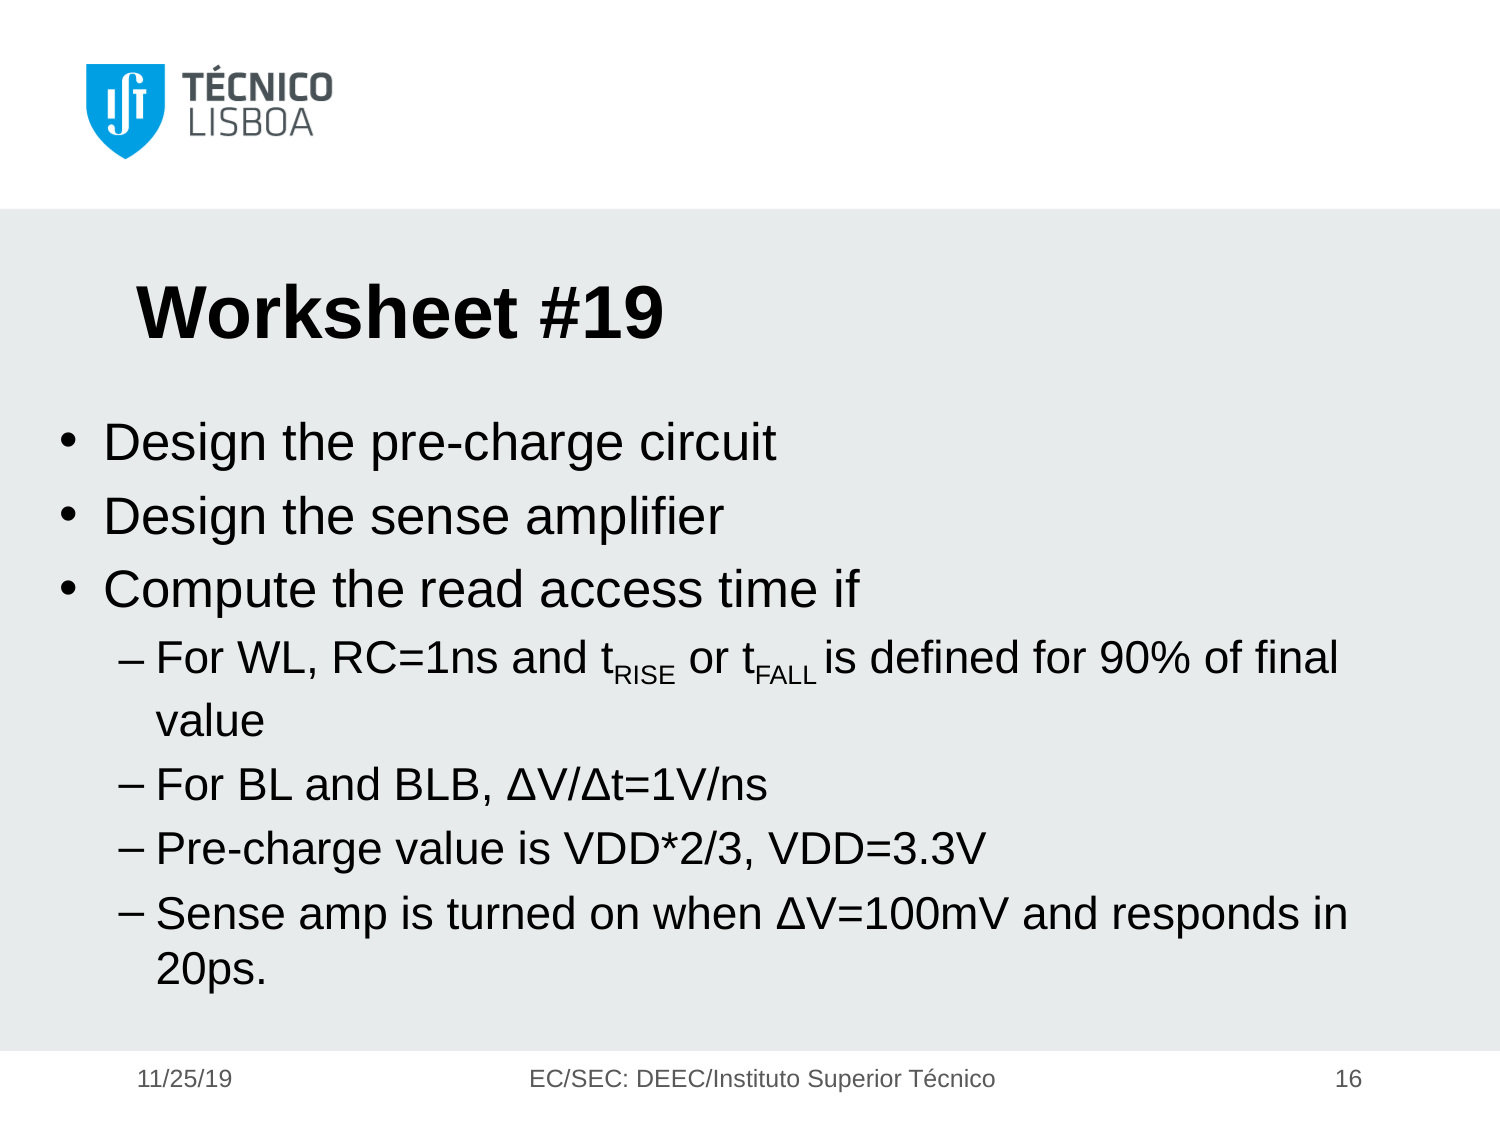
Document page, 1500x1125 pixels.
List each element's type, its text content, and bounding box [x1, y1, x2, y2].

title Worksheet #19 [121, 237, 1378, 381]
slide_number 11/25/19 [121, 1052, 425, 1103]
slide_number [1077, 1052, 1378, 1103]
footer EC/SEC: DEEC/Instituto Superior Técnico [512, 1052, 1021, 1103]
list Design the pre-charge circuit Design the sense amplifier Compute the read access time if For WL, RC=1ns and tRISE or tFALL is defined for 90% of final value For BL and BLB, ΔV/Δt=1V/ns Pre-charge value is VDD*2/3, VDD=3.3V Sense amp is turned on when ΔV=100mV and responds in 20ps. [44, 400, 1378, 1005]
picture [0, 0, 1500, 1125]
